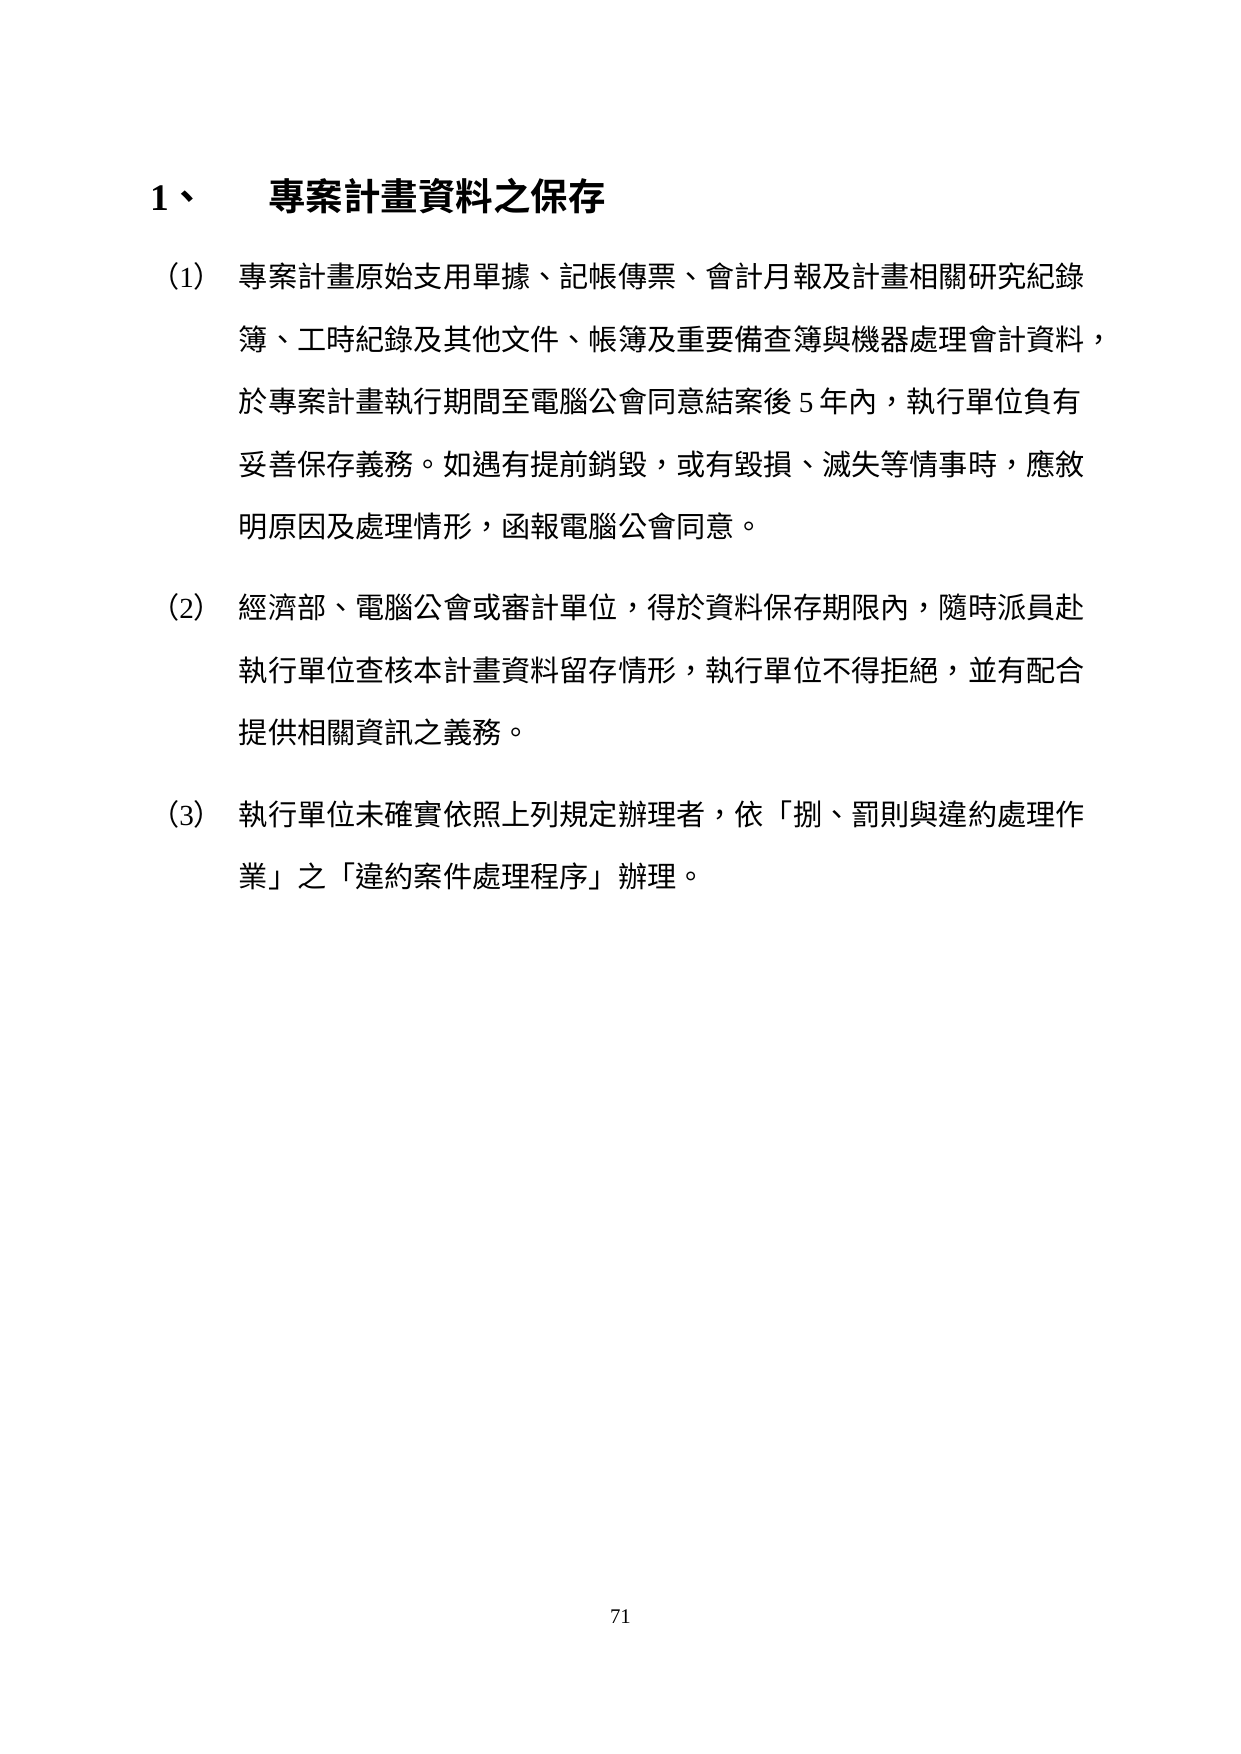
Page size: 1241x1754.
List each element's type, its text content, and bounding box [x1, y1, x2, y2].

subtitle 專案計畫資料之保存 [150, 152, 1090, 214]
list 執行單位未確實依照上列規定辦理者，依「捌、罰則與違約處理作業」之「違約案件處理程序」辦理。 [150, 771, 1090, 896]
list 專案計畫原始支用單據、記帳傳票、會計月報及計畫相關研究紀錄簿、工時紀錄及其他文件、帳簿及重要備查簿與機器處理會計資料，於專案計畫執行期間至電腦公會同意結案後5年內，執行單位負有妥善保存義務。如遇有提前銷毀，或有毀損、滅失等情事時，應敘明原因及處理情形，函報電腦公會同意。 [150, 233, 1090, 546]
list 經濟部、電腦公會或審計單位，得於資料保存期限內，隨時派員赴執行單位查核本計畫資料留存情形，執行單位不得拒絕，並有配合提供相關資訊之義務。 [150, 564, 1090, 752]
